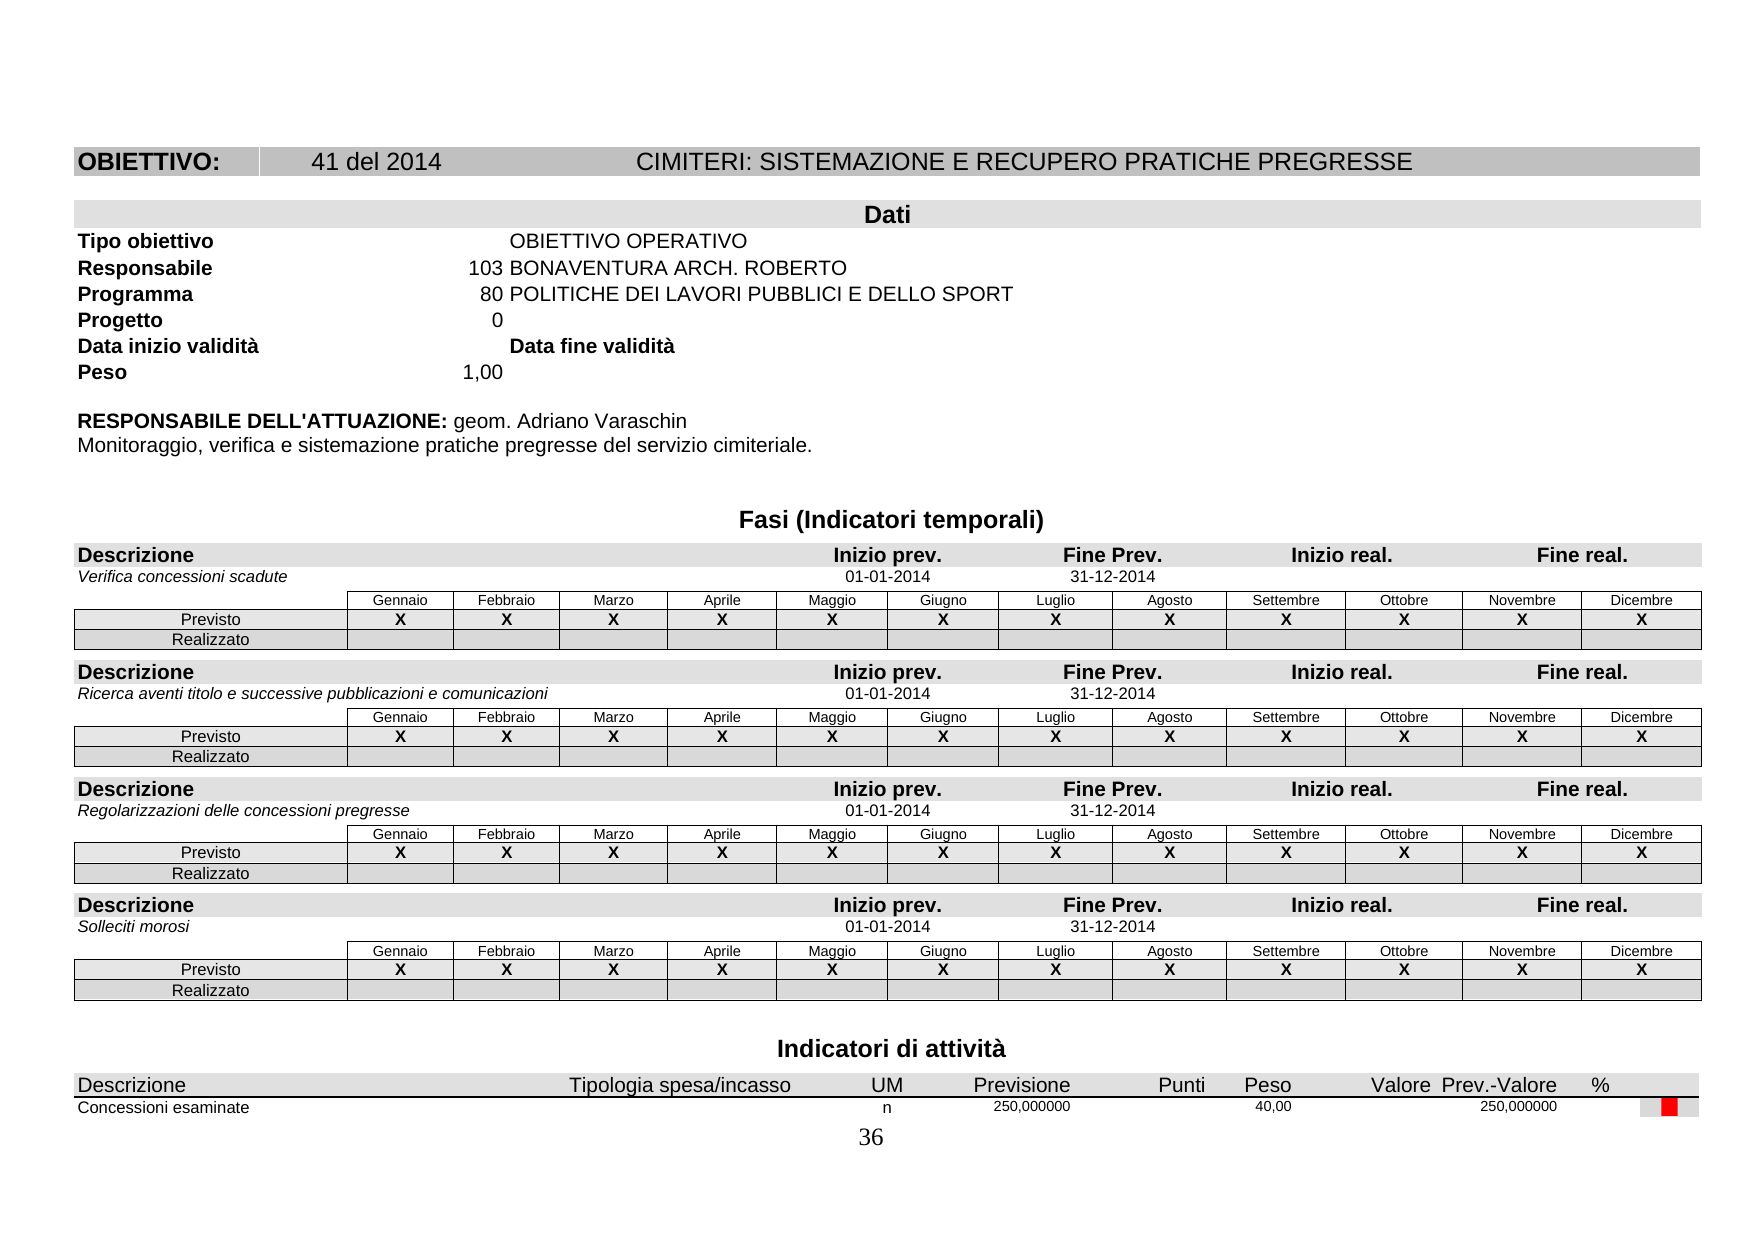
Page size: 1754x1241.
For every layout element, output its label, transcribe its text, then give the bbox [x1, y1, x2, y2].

table_cell X [668, 727, 776, 746]
table_cell X [348, 960, 453, 979]
table_cell [560, 864, 667, 883]
table_cell X [1227, 727, 1345, 746]
table_cell [560, 980, 667, 999]
table_cell Verifica concessioni scadute [74, 567, 777, 586]
table_cell [454, 980, 559, 999]
table_cell [668, 864, 776, 883]
table_cell Previsto [75, 610, 347, 629]
table_cell [1227, 684, 1463, 703]
table_cell Tipo obiettivo [74, 228, 329, 254]
table_cell [1463, 864, 1581, 883]
table_cell [1113, 747, 1226, 766]
table_cell X [777, 610, 887, 629]
table_cell [1640, 1098, 1699, 1117]
table_header Agosto [1113, 942, 1226, 959]
table_cell X [1227, 610, 1345, 629]
table_cell [1463, 684, 1702, 703]
table_header Fine real. [1463, 893, 1702, 917]
table_cell X [1346, 960, 1462, 979]
table_cell X [560, 727, 667, 746]
table_header Settembre [1227, 709, 1345, 726]
table_header Gennaio [348, 942, 453, 959]
table_cell Ricerca aventi titolo e successive pubblicazioni e comunicazioni [74, 684, 777, 703]
table_header Fine real. [1463, 543, 1702, 567]
table_header Maggio [777, 942, 887, 959]
table_header Tipologia spesa/incasso [566, 1073, 842, 1096]
table_header Inizio prev. [777, 893, 999, 917]
table_cell [1582, 864, 1701, 883]
table_cell [348, 630, 453, 649]
table_cell X [348, 610, 453, 629]
table_cell X [1227, 843, 1345, 862]
table_header Previsione [932, 1073, 1074, 1096]
table_header Ottobre [1346, 592, 1462, 609]
table_header Aprile [668, 826, 776, 842]
table_cell X [1346, 727, 1462, 746]
table_cell X [668, 610, 776, 629]
table_cell 01-01-2014 [777, 801, 999, 820]
table_cell [777, 864, 887, 883]
table_cell Previsto [75, 727, 347, 746]
table_cell Regolarizzazioni delle concessioni pregresse [74, 801, 777, 820]
table_header Descrizione [74, 893, 777, 917]
table_cell POLITICHE DEI LAVORI PUBBLICI E DELLO SPORT [506, 281, 1701, 307]
table_cell [777, 747, 887, 766]
table_header Aprile [668, 592, 776, 609]
table_header % [1560, 1073, 1640, 1096]
table_header Febbraio [454, 709, 559, 726]
table_cell [1463, 801, 1702, 820]
table_header Ottobre [1346, 826, 1462, 842]
table_header Marzo [560, 709, 667, 726]
table_header Inizio real. [1227, 543, 1463, 567]
table_cell [1463, 980, 1581, 999]
table_cell 31-12-2014 [999, 801, 1227, 820]
table_cell 250,000000 [1434, 1098, 1560, 1117]
table_cell [560, 747, 667, 766]
table_cell 31-12-2014 [999, 567, 1227, 586]
table_header [74, 708, 347, 726]
table_cell X [1113, 843, 1226, 862]
table_header Novembre [1463, 592, 1581, 609]
table_cell Realizzato [75, 980, 347, 999]
table_header Gennaio [348, 592, 453, 609]
table_cell X [777, 843, 887, 862]
table_header Aprile [668, 942, 776, 959]
table_header Luglio [999, 592, 1112, 609]
table_header Settembre [1227, 592, 1345, 609]
table_cell X [454, 727, 559, 746]
table_cell X [1582, 960, 1701, 979]
table_cell [668, 747, 776, 766]
table_cell [1346, 747, 1462, 766]
table_cell Concessioni esaminate [74, 1098, 566, 1117]
table_header CIMITERI: SISTEMAZIONE E RECUPERO PRATICHE PREGRESSE [633, 147, 1700, 176]
table_cell X [1463, 610, 1581, 629]
table_header Fine Prev. [999, 777, 1227, 801]
table_header RESPONSABILE DELL'ATTUAZIONE: geom. Adriano Varaschin Monitoraggio, verifica e sistemazione pratiche pregresse del servizio cimiteriale. [74, 409, 1702, 481]
table_cell [1582, 747, 1701, 766]
table_header Dicembre [1582, 709, 1701, 726]
table_cell [1560, 1098, 1640, 1117]
table_cell [999, 980, 1112, 999]
table_cell [1346, 630, 1462, 649]
table_header Dati [74, 200, 1701, 228]
table_cell X [888, 843, 998, 862]
table_header Descrizione [74, 660, 777, 684]
table_cell [999, 747, 1112, 766]
table_cell n [842, 1098, 932, 1117]
table_cell X [560, 610, 667, 629]
table_cell X [668, 960, 776, 979]
table_cell Progetto [74, 307, 324, 333]
table_header Luglio [999, 709, 1112, 726]
table_header Giugno [888, 826, 998, 842]
table_cell X [1346, 843, 1462, 862]
table_cell [1227, 630, 1345, 649]
table_cell [1113, 864, 1226, 883]
table_cell Responsabile [74, 255, 324, 281]
table_cell [999, 864, 1112, 883]
table_cell [1227, 864, 1345, 883]
table_cell X [888, 960, 998, 979]
table_cell [348, 747, 453, 766]
table_header Maggio [777, 592, 887, 609]
table_cell 01-01-2014 [777, 684, 999, 703]
table_cell [506, 359, 680, 385]
table_cell 80 [324, 281, 506, 307]
table_cell Data fine validità [506, 333, 680, 359]
table_cell [1227, 747, 1345, 766]
table_cell [1463, 630, 1581, 649]
table_cell [1227, 980, 1345, 999]
table_cell [1113, 980, 1226, 999]
table_cell [888, 864, 998, 883]
text Indicatori di attività [71, 1034, 1712, 1063]
table_cell 40,00 [1214, 1098, 1295, 1117]
table_cell 01-01-2014 [777, 917, 999, 936]
table_header OBIETTIVO: [74, 147, 259, 176]
table_header Marzo [560, 942, 667, 959]
table_header Giugno [888, 942, 998, 959]
table_cell [348, 864, 453, 883]
table_header Descrizione [74, 777, 777, 801]
table_cell [1074, 1098, 1214, 1117]
table_cell [1463, 567, 1702, 586]
table_cell X [777, 960, 887, 979]
table_cell X [777, 727, 887, 746]
table_header Ottobre [1346, 942, 1462, 959]
table_cell 250,000000 [932, 1098, 1074, 1117]
table_header Inizio prev. [777, 777, 999, 801]
table_header Descrizione [74, 543, 777, 567]
table_header Agosto [1113, 826, 1226, 842]
table_cell [1346, 980, 1462, 999]
table_cell [329, 228, 506, 254]
table_cell Realizzato [75, 864, 347, 883]
table_header Aprile [668, 709, 776, 726]
table_header Agosto [1113, 709, 1226, 726]
table_header Luglio [999, 942, 1112, 959]
table_cell X [1463, 727, 1581, 746]
table_header Novembre [1463, 942, 1581, 959]
table_cell X [1113, 610, 1226, 629]
table_cell [1227, 917, 1463, 936]
table_cell Solleciti morosi [74, 917, 777, 936]
table_header Fine real. [1463, 777, 1702, 801]
table_cell Realizzato [75, 747, 347, 766]
table_cell X [999, 727, 1112, 746]
table_cell BONAVENTURA ARCH. ROBERTO [506, 255, 1701, 281]
table_header Marzo [560, 826, 667, 842]
table_cell [329, 333, 506, 359]
table_header Inizio real. [1227, 777, 1463, 801]
table_cell [999, 630, 1112, 649]
table_header Inizio prev. [777, 660, 999, 684]
table_cell [1193, 228, 1701, 254]
table_header Novembre [1463, 826, 1581, 842]
table_cell [888, 747, 998, 766]
table_header Fine Prev. [999, 660, 1227, 684]
table_cell [1113, 630, 1226, 649]
table_cell X [348, 843, 453, 862]
table_cell [506, 307, 1701, 333]
table_cell X [1346, 610, 1462, 629]
table_cell X [888, 727, 998, 746]
table_cell X [1582, 843, 1701, 862]
table_cell X [1582, 610, 1701, 629]
table_cell 01-01-2014 [777, 567, 999, 586]
table_header Prev.-Valore [1434, 1073, 1560, 1096]
table_cell [1463, 747, 1581, 766]
table_cell [454, 864, 559, 883]
table_cell [1346, 864, 1462, 883]
table_header Marzo [560, 592, 667, 609]
table_header Fine Prev. [999, 893, 1227, 917]
table_cell X [1113, 727, 1226, 746]
table_cell Previsto [75, 960, 347, 979]
table_cell X [1463, 960, 1581, 979]
table_cell X [999, 843, 1112, 862]
table_header Maggio [777, 709, 887, 726]
table_header [74, 591, 347, 609]
table_cell [1582, 980, 1701, 999]
table_cell [668, 980, 776, 999]
table_header Settembre [1227, 942, 1345, 959]
table_header 41 del 2014 [260, 147, 633, 176]
table_header Giugno [888, 592, 998, 609]
table_cell X [348, 727, 453, 746]
table_header Peso [1214, 1073, 1295, 1096]
table_header UM [842, 1073, 932, 1096]
table_cell Realizzato [75, 630, 347, 649]
table_header Agosto [1113, 592, 1226, 609]
table_header Settembre [1227, 826, 1345, 842]
table_cell 103 [324, 255, 506, 281]
table_header Descrizione [74, 1073, 566, 1096]
table_header Dicembre [1582, 826, 1701, 842]
table_header [1640, 1073, 1699, 1096]
table_header Inizio prev. [777, 543, 999, 567]
table_cell [888, 980, 998, 999]
table_header Fine Prev. [999, 543, 1227, 567]
table_header Giugno [888, 709, 998, 726]
table_cell 1,00 [329, 359, 506, 385]
table_cell [680, 333, 1701, 359]
table_header Valore [1295, 1073, 1434, 1096]
table_cell [680, 359, 1701, 385]
table_cell 31-12-2014 [999, 917, 1227, 936]
table_header Febbraio [454, 592, 559, 609]
table_cell [566, 1098, 842, 1117]
table_cell [888, 630, 998, 649]
table_cell X [1227, 960, 1345, 979]
table_cell Peso [74, 359, 329, 385]
table_cell X [454, 610, 559, 629]
table_header Maggio [777, 826, 887, 842]
table_header Dicembre [1582, 592, 1701, 609]
table_cell [1227, 567, 1463, 586]
table_cell X [560, 843, 667, 862]
table_cell X [999, 610, 1112, 629]
table_header Inizio real. [1227, 660, 1463, 684]
table_cell [1463, 917, 1702, 936]
table_cell X [888, 610, 998, 629]
table_cell Programma [74, 281, 324, 307]
table_header Inizio real. [1227, 893, 1463, 917]
text Fasi (Indicatori temporali) [71, 505, 1712, 533]
table_cell [454, 630, 559, 649]
table_cell X [1582, 727, 1701, 746]
table_header Febbraio [454, 942, 559, 959]
table_cell [560, 630, 667, 649]
table_cell [454, 747, 559, 766]
table_header Punti [1074, 1073, 1214, 1096]
table_cell [1582, 630, 1701, 649]
table_cell [777, 980, 887, 999]
table_cell X [999, 960, 1112, 979]
table_cell Data inizio validità [74, 333, 329, 359]
table_cell X [454, 960, 559, 979]
table_cell X [454, 843, 559, 862]
table_header Dicembre [1582, 942, 1701, 959]
table_cell Previsto [75, 843, 347, 862]
table_header [74, 941, 347, 959]
table_header Gennaio [348, 709, 453, 726]
table_header Ottobre [1346, 709, 1462, 726]
table_cell [668, 630, 776, 649]
table_header Gennaio [348, 826, 453, 842]
table_header Febbraio [454, 826, 559, 842]
table_cell X [1113, 960, 1226, 979]
table_header Fine real. [1463, 660, 1702, 684]
table_cell X [560, 960, 667, 979]
table_cell 0 [324, 307, 506, 333]
table_header [74, 825, 347, 842]
table_header Luglio [999, 826, 1112, 842]
table_cell [1227, 801, 1463, 820]
table_cell X [1463, 843, 1581, 862]
table_cell 31-12-2014 [999, 684, 1227, 703]
table_cell X [668, 843, 776, 862]
table_cell OBIETTIVO OPERATIVO [506, 228, 1193, 254]
table_header Novembre [1463, 709, 1581, 726]
table_cell [1295, 1098, 1434, 1117]
table_cell [348, 980, 453, 999]
table_cell [777, 630, 887, 649]
